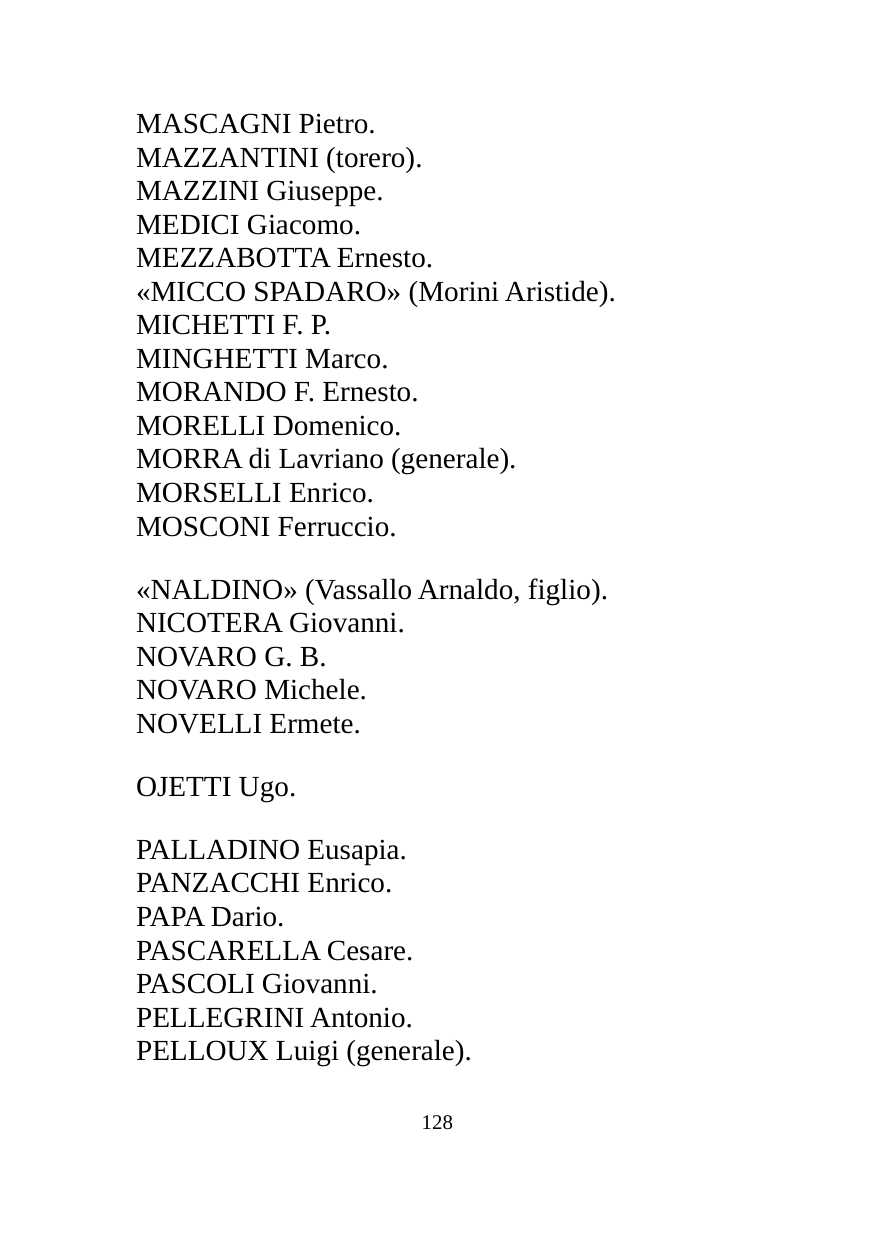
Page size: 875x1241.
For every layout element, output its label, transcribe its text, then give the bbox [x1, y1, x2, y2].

text MAZZINI Giuseppe. [106, 173, 768, 207]
text PANZACCHI Enrico. [106, 866, 768, 899]
text OJETTI Ugo. [106, 769, 768, 802]
text MINGHETTI Marco. [106, 341, 768, 374]
text «NALDINO» (Vassallo Arnaldo, figlio). [106, 572, 768, 605]
text MORELLI Domenico. [106, 408, 768, 442]
text MASCAGNI Pietro. [106, 106, 768, 140]
text MOSCONI Ferruccio. [106, 509, 768, 542]
text MEZZABOTTA Ernesto. [106, 240, 768, 274]
text MORANDO F. Ernesto. [106, 374, 768, 408]
text NOVARO G. B. [106, 639, 768, 672]
text PELLEGRINI Antonio. [106, 1000, 768, 1033]
text MICHETTI F. P. [106, 307, 768, 341]
text PAPA Dario. [106, 899, 768, 933]
text MORSELLI Enrico. [106, 475, 768, 509]
text «MICCO SPADARO» (Morini Aristide). [106, 274, 768, 307]
text NOVELLI Ermete. [106, 706, 768, 739]
text MORRA di Lavriano (generale). [106, 442, 768, 475]
text NICOTERA Giovanni. [106, 605, 768, 639]
text NOVARO Michele. [106, 672, 768, 706]
text MAZZANTINI (torero). [106, 140, 768, 173]
text PASCARELLA Cesare. [106, 933, 768, 966]
text MEDICI Giacomo. [106, 207, 768, 240]
text PALLADINO Eusapia. [106, 832, 768, 866]
text PASCOLI Giovanni. [106, 966, 768, 1000]
text PELLOUX Luigi (generale). [106, 1033, 768, 1067]
